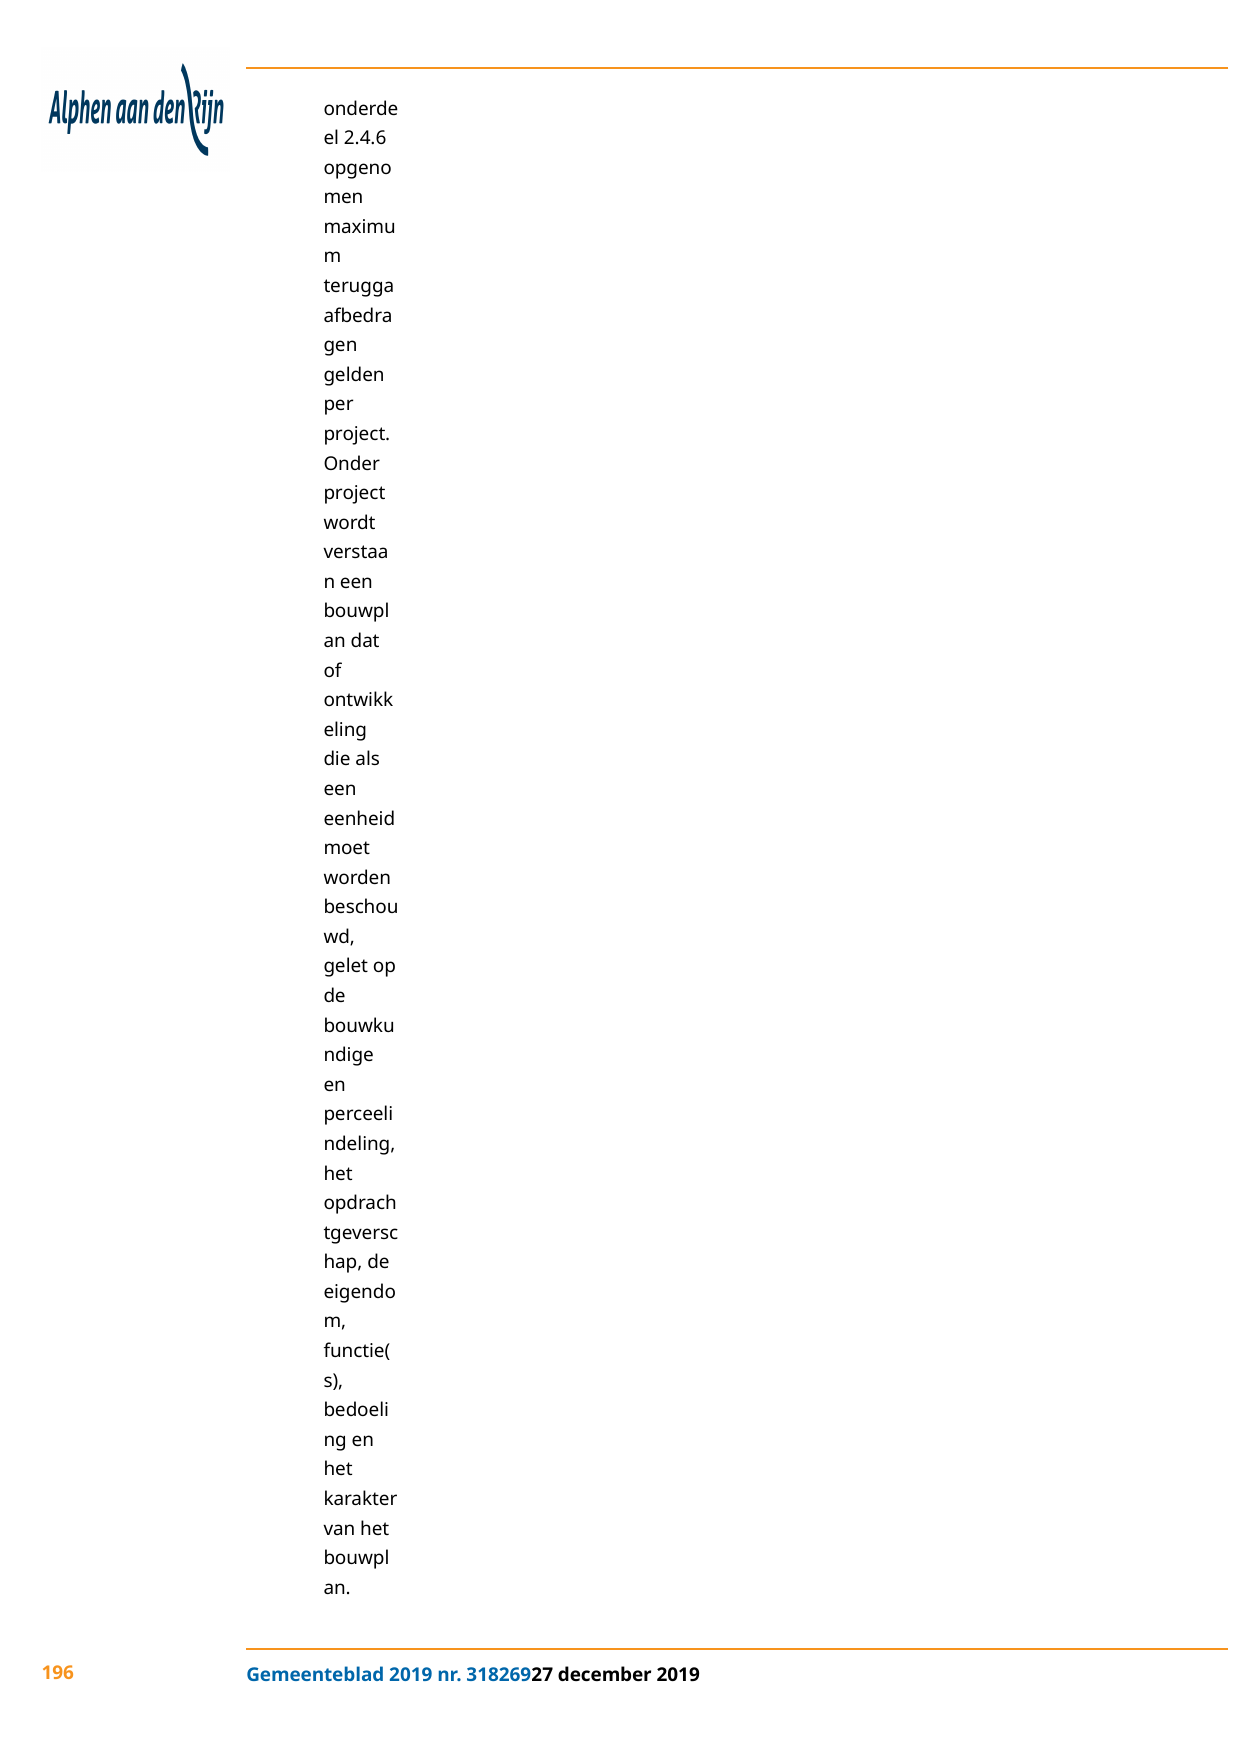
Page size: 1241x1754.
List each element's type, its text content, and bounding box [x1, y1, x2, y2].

table_cell [248, 95, 323, 1600]
picture [41, 47, 231, 172]
table_cell [474, 95, 549, 1600]
table_cell [399, 95, 474, 1600]
table_cell onderdeel 2.4.6 opgenomen maximum teruggaafbedragen gelden per project. Onder project wordt verstaan een bouwplan dat of ontwikkeling die als een eenheid moet worden beschouwd, gelet op de bouwkundige en perceelindeling, het opdrachtgeverschap, de eigendom, functie(s), bedoeling en het karakter van het bouwplan. [323, 95, 398, 1600]
